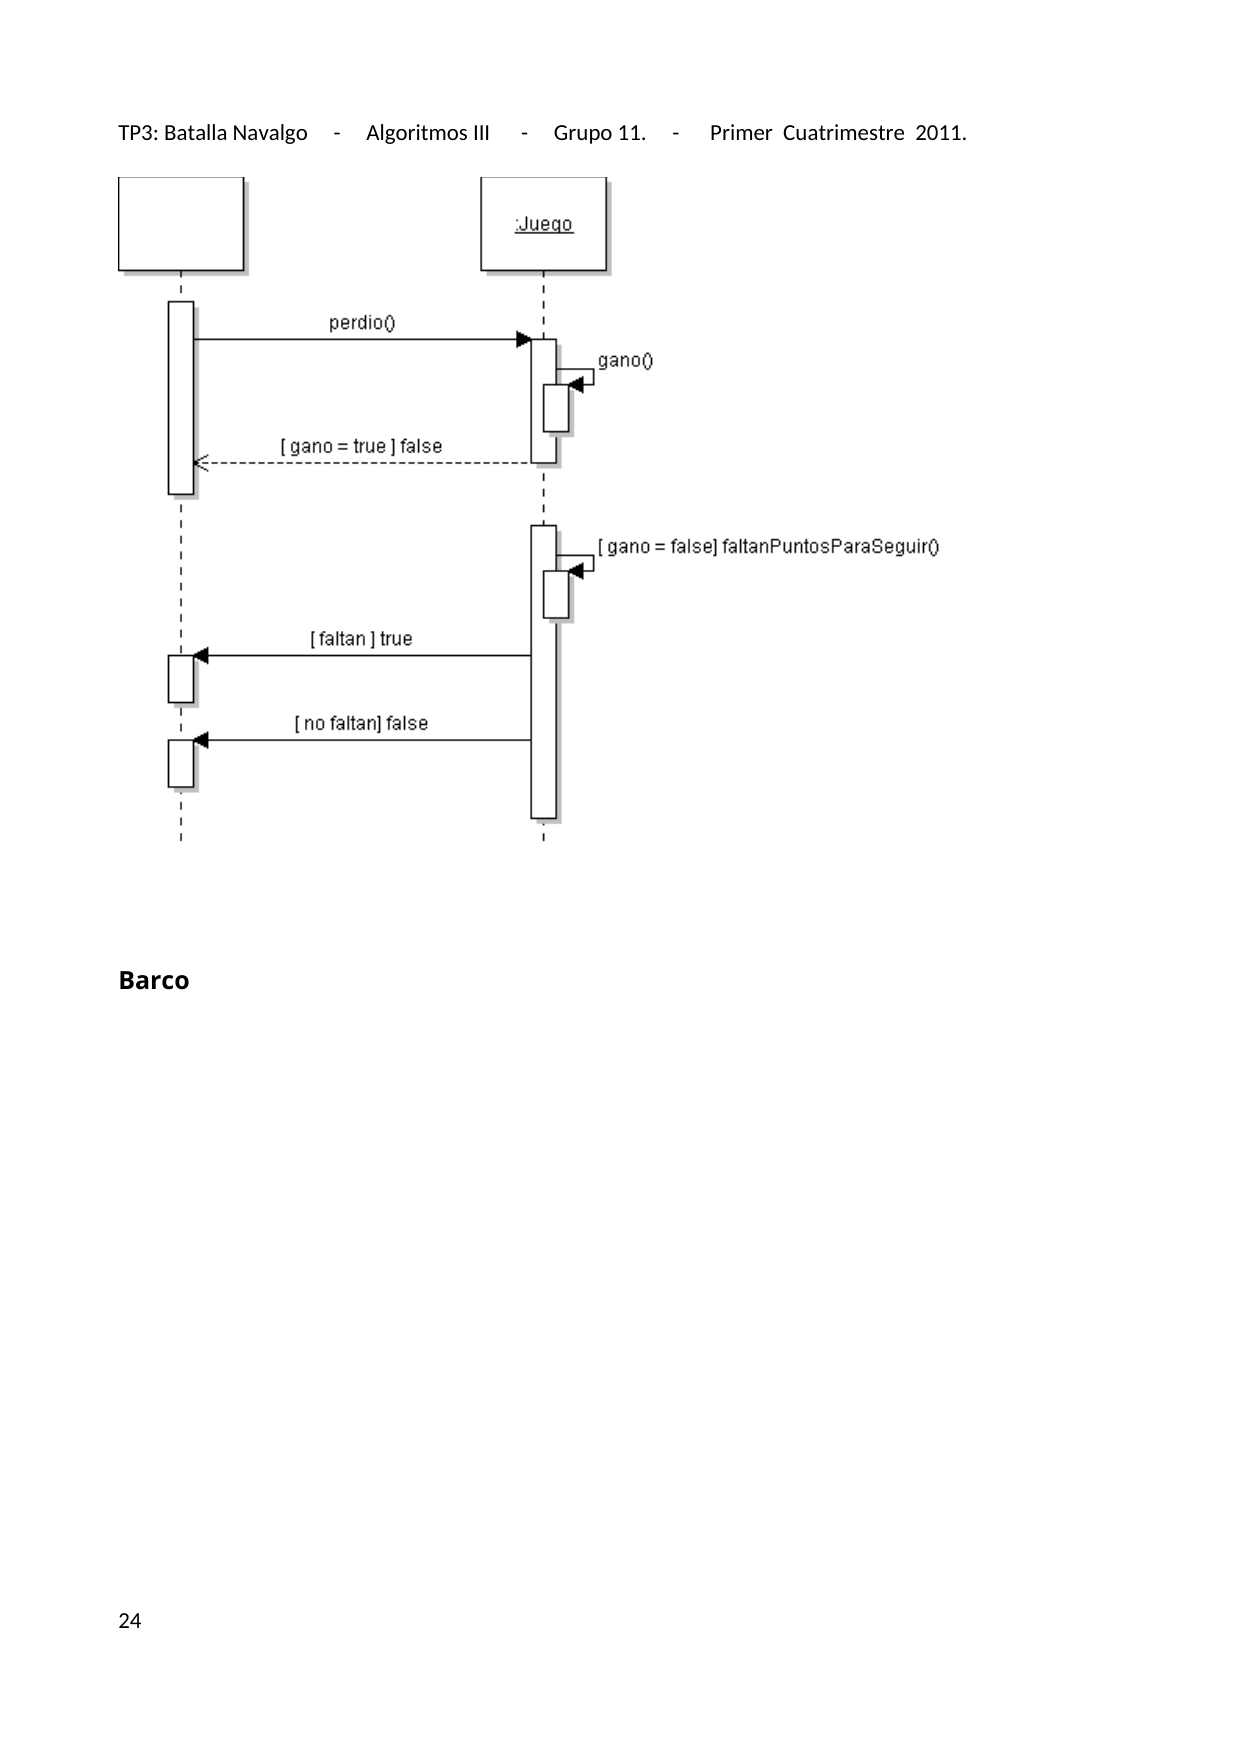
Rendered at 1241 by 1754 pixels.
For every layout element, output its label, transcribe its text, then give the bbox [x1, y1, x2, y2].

text Barco [118, 962, 1122, 996]
